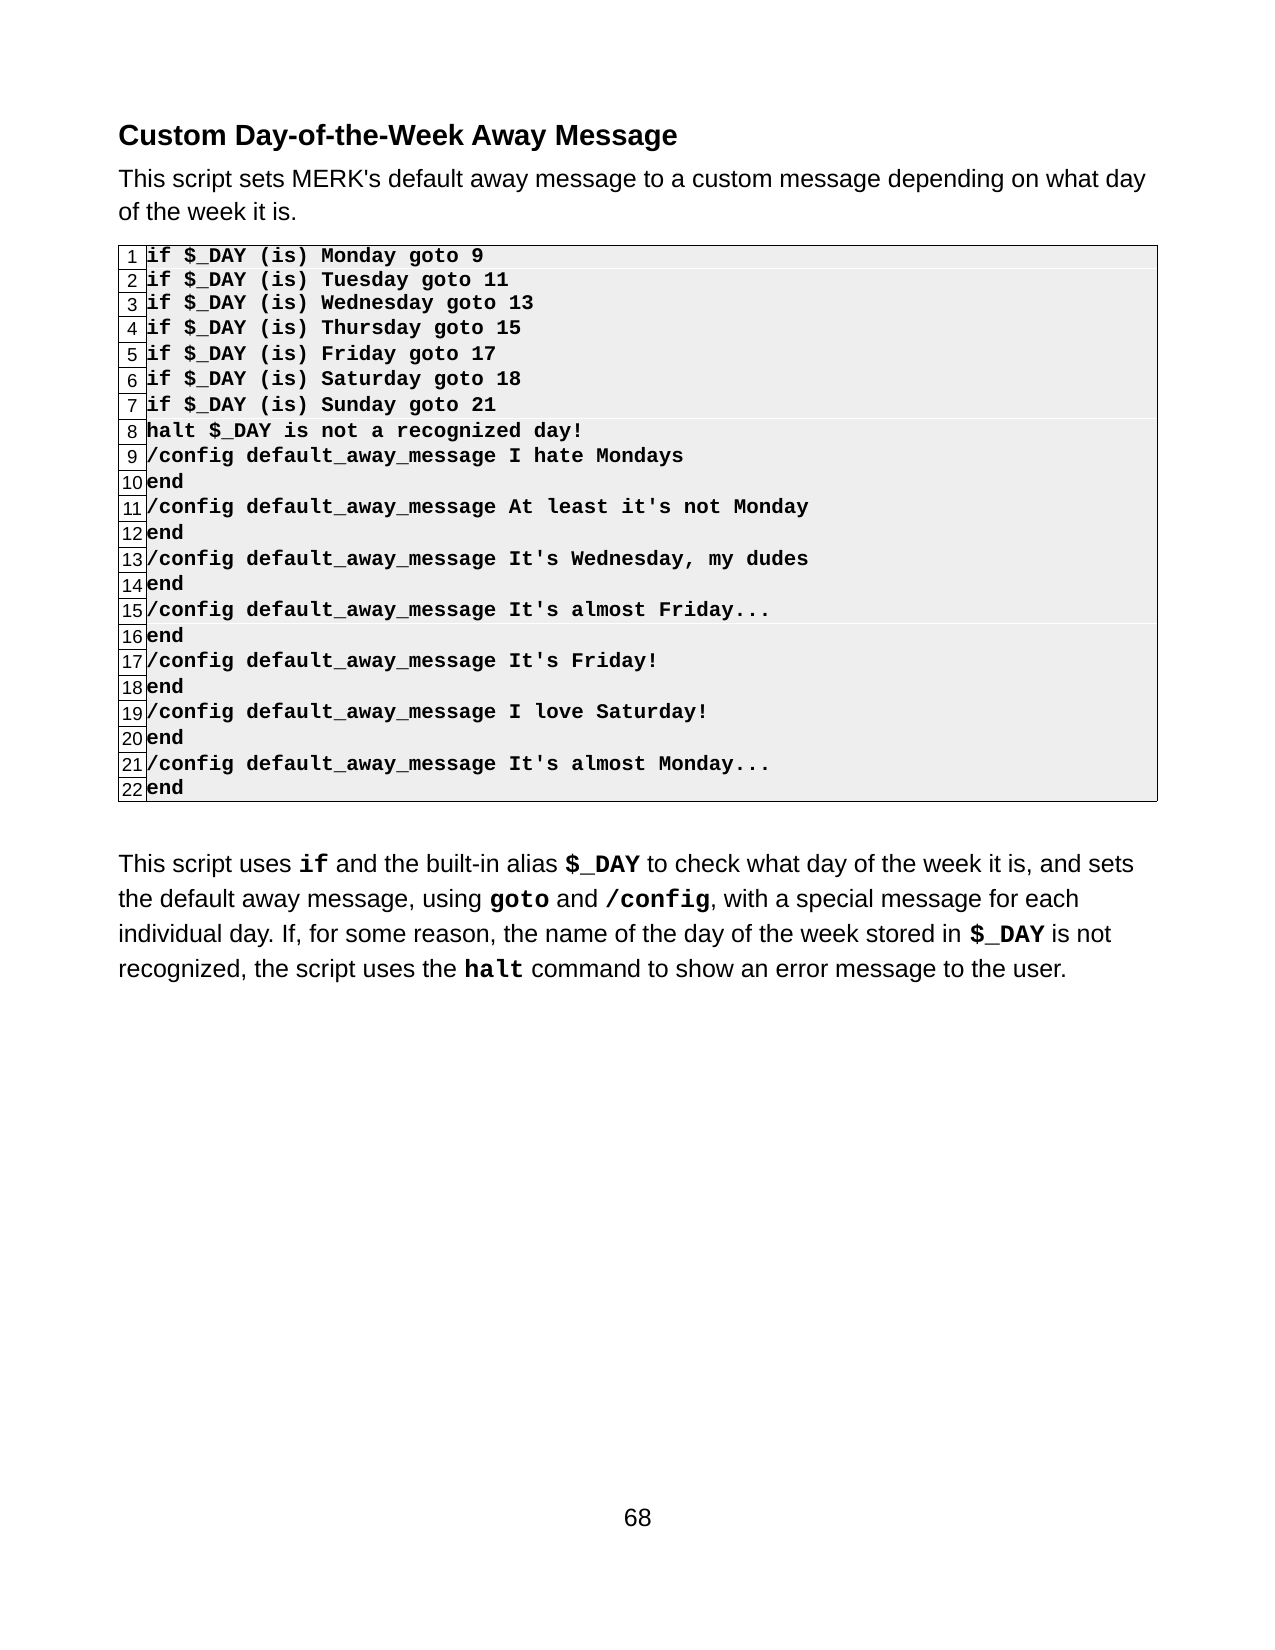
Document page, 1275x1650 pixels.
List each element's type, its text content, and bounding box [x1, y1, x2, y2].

table_cell 7 [119, 394, 146, 418]
table_cell if $_DAY (is) Tuesday goto 11 [147, 269, 1157, 292]
table_cell end [147, 726, 1157, 752]
table_cell /config default_away_message It's almost Monday... [147, 752, 1157, 777]
text This script sets MERK's default away message to a custom message depending on what day of the week it is. [118, 164, 1157, 226]
table_cell 16 [119, 625, 146, 649]
table_cell 18 [119, 676, 146, 700]
table_cell end [147, 521, 1157, 547]
table_cell if $_DAY (is) Wednesday goto 13 [147, 292, 1157, 316]
table_cell /config default_away_message It's Wednesday, my dudes [147, 547, 1157, 572]
table_cell end [147, 572, 1157, 598]
table_cell 20 [119, 727, 146, 752]
table_cell 8 [119, 420, 146, 444]
table_cell if $_DAY (is) Thursday goto 15 [147, 316, 1157, 342]
table_cell end [147, 470, 1157, 495]
table_cell /config default_away_message I hate Mondays [147, 444, 1157, 470]
subtitle Custom Day-of-the-Week Away Message [118, 118, 1157, 152]
table_cell 4 [119, 317, 146, 342]
table_cell if $_DAY (is) Friday goto 17 [147, 342, 1157, 367]
table_cell /config default_away_message I love Saturday! [147, 700, 1157, 726]
table_cell 12 [119, 522, 146, 547]
table_cell end [147, 624, 1157, 649]
table_cell 6 [119, 368, 146, 393]
table_cell 19 [119, 701, 146, 726]
table_cell if $_DAY (is) Sunday goto 21 [147, 393, 1157, 418]
table_cell 13 [119, 548, 146, 572]
table_cell 17 [119, 650, 146, 675]
text This script uses if and the built-in alias $_DAY to check what day of the week it is, and sets the default away message, using goto and /config, with a special message for each individual day. If, for some reason, the name of the day of the week stored in $_DAY is not recognized, the script uses the halt command to show an error message to the user. [118, 849, 1157, 985]
table_cell 11 [119, 496, 146, 521]
table_cell 10 [119, 471, 146, 495]
table_cell 2 [119, 270, 146, 292]
table_cell /config default_away_message At least it's not Monday [147, 495, 1157, 521]
table_cell end [147, 777, 1157, 801]
table_cell 22 [119, 778, 146, 801]
table_cell /config default_away_message It's almost Friday... [147, 598, 1157, 623]
table_cell 9 [119, 445, 146, 470]
table_cell 21 [119, 753, 146, 777]
table_cell 5 [119, 343, 146, 367]
table_cell 3 [119, 293, 146, 316]
table_cell /config default_away_message It's Friday! [147, 649, 1157, 675]
table_cell halt $_DAY is not a recognized day! [147, 419, 1157, 444]
table_cell if $_DAY (is) Saturday goto 18 [147, 367, 1157, 393]
table_cell 14 [119, 573, 146, 598]
table_header if $_DAY (is) Monday goto 9 [147, 246, 1157, 268]
table_header 1 [119, 246, 146, 268]
table_cell 15 [119, 599, 146, 623]
table_cell end [147, 675, 1157, 700]
